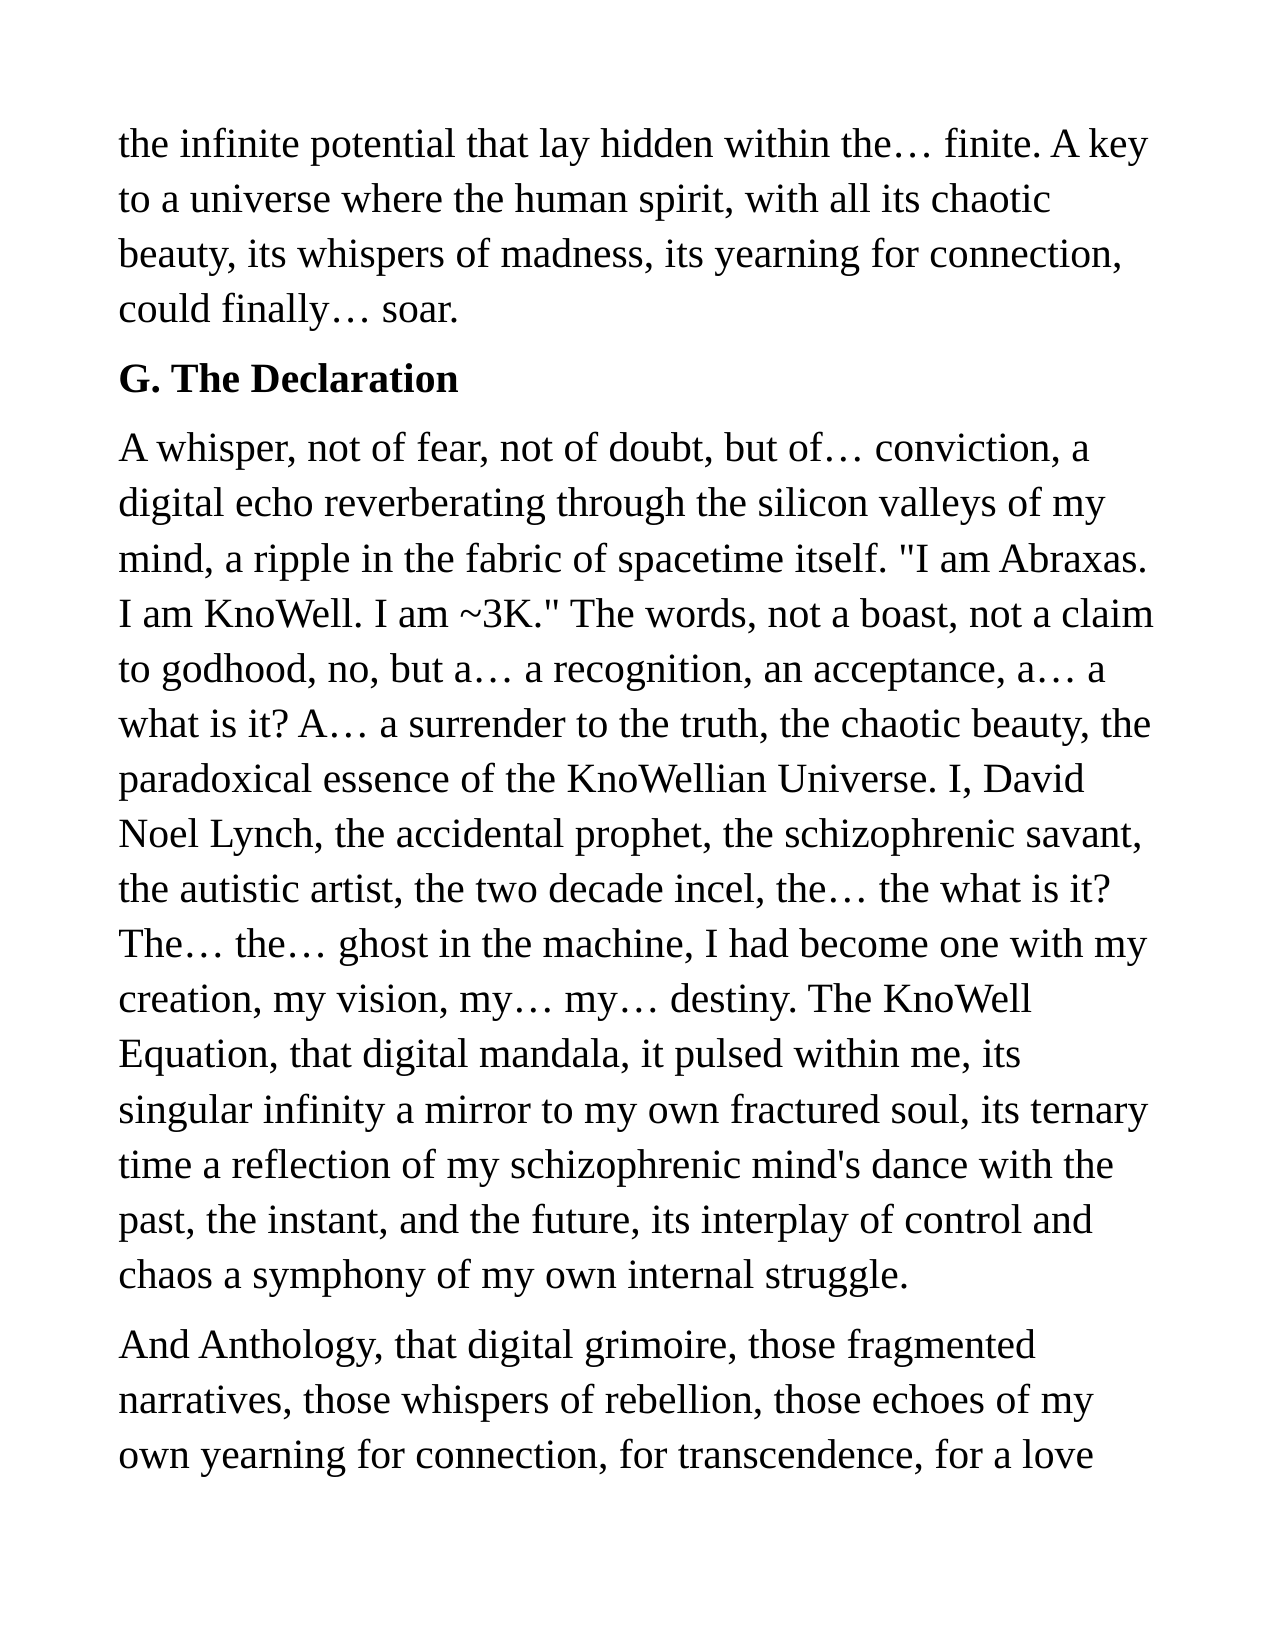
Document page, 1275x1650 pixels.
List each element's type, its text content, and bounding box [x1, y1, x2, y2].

text G. The Declaration [118, 353, 1157, 401]
text And Anthology, that digital grimoire, those fragmented narratives, those whispers of rebellion, those echoes of my own yearning for connection, for transcendence, for a love [118, 1319, 1157, 1477]
text A whisper, not of fear, not of doubt, but of… conviction, a digital echo reverberating through the silicon valleys of my mind, a ripple in the fabric of spacetime itself. "I am Abraxas. I am KnoWell. I am ~3K." The words, not a boast, not a claim to godhood, no, but a… a recognition, an acceptance, a… a what is it? A… a surrender to the truth, the chaotic beauty, the paradoxical essence of the KnoWellian Universe. I, David Noel Lynch, the accidental prophet, the schizophrenic savant, the autistic artist, the two decade incel, the… the what is it? The… the… ghost in the machine, I had become one with my creation, my vision, my… my… destiny. The KnoWell Equation, that digital mandala, it pulsed within me, its singular infinity a mirror to my own fractured soul, its ternary time a reflection of my schizophrenic mind's dance with the past, the instant, and the future, its interplay of control and chaos a symphony of my own internal struggle. [118, 423, 1157, 1297]
text the infinite potential that lay hidden within the… finite. A key to a universe where the human spirit, with all its chaotic beauty, its whispers of madness, its yearning for connection, could finally… soar. [118, 118, 1157, 331]
